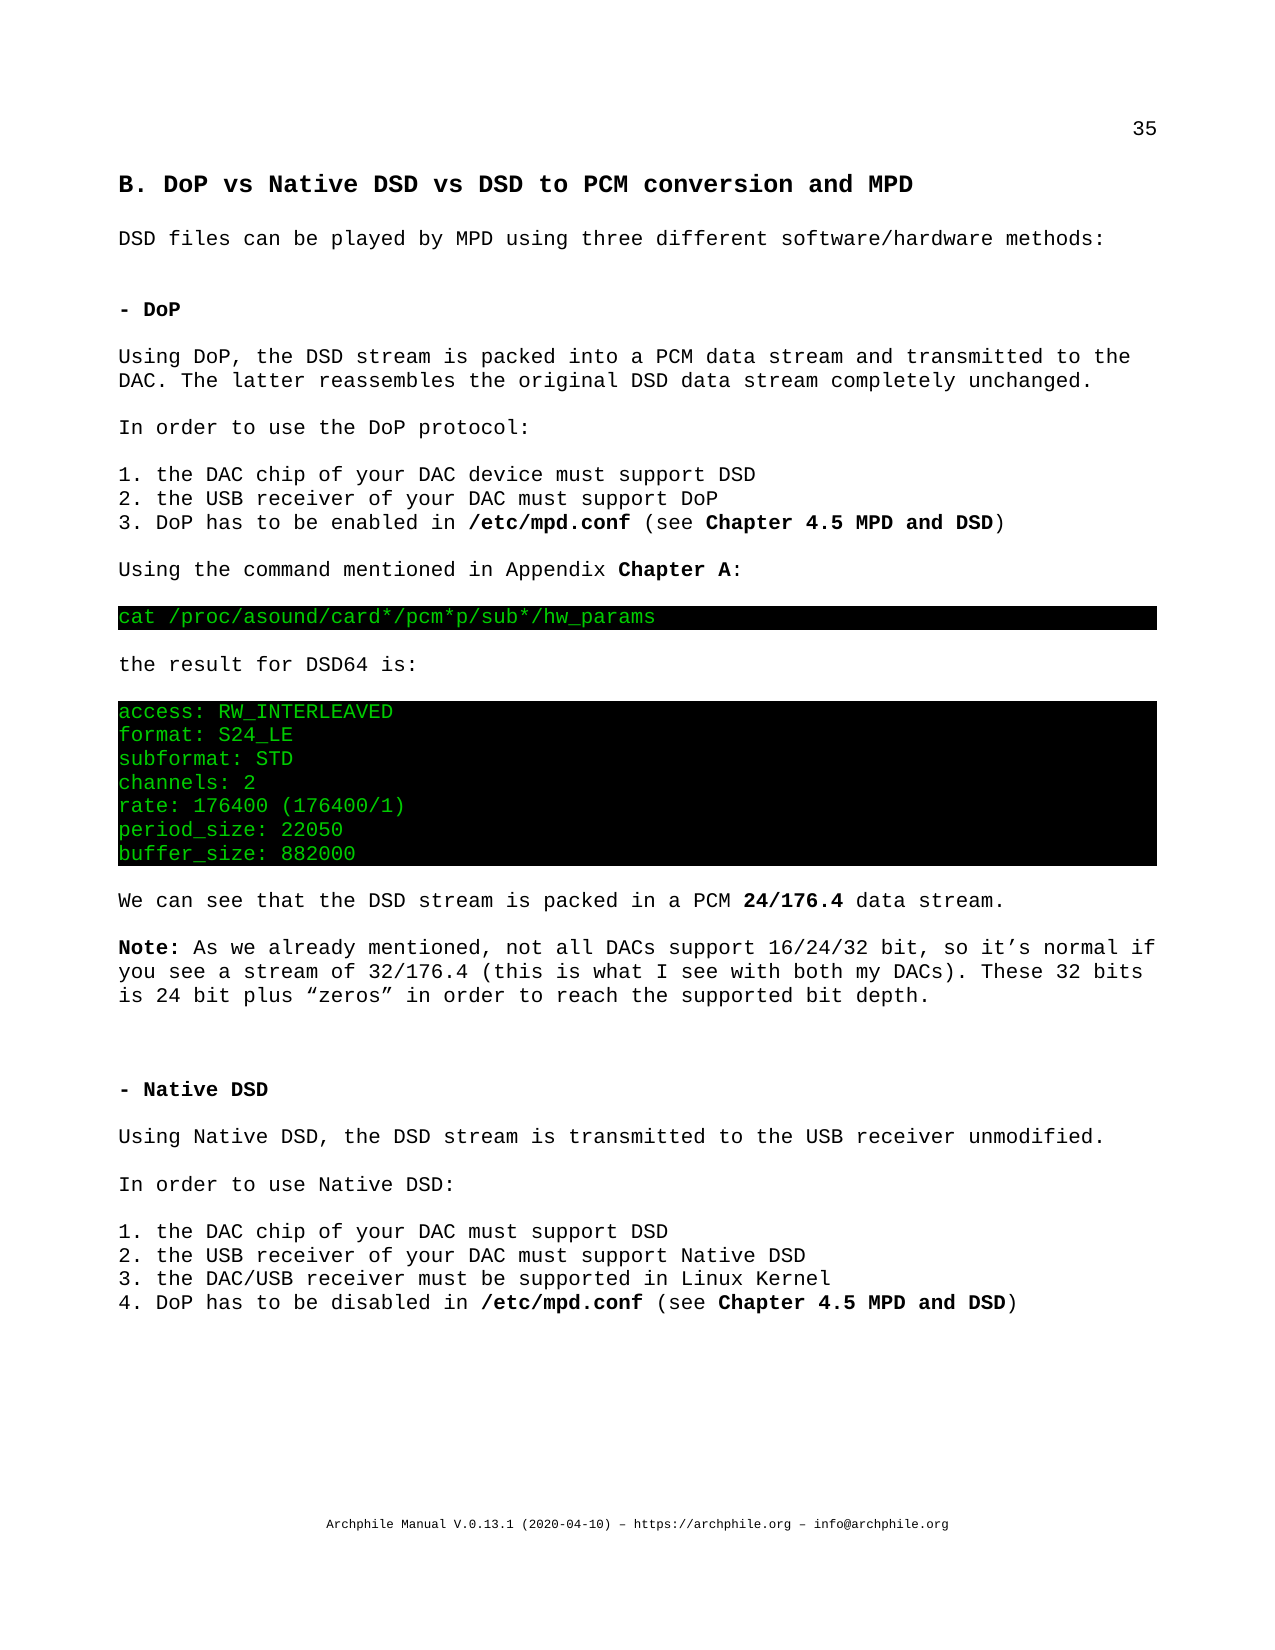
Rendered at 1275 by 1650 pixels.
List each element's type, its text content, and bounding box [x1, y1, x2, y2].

text Using DoP, the DSD stream is packed into a PCM data stream and transmitted to the DAC. The latter reassembles the original DSD data stream completely unchanged. [118, 346, 1157, 393]
text format: S24_LE [118, 724, 1157, 748]
text 1. the DAC chip of your DAC must support DSD [118, 1221, 1157, 1245]
text channels: 2 [118, 772, 1157, 795]
text Note: As we already mentioned, not all DACs support 16/24/32 bit, so it’s normal if you see a stream of 32/176.4 (this is what I see with both my DACs). These 32 bits is 24 bit plus “zeros” in order to reach the supported bit depth. [118, 937, 1157, 1008]
text 4. DoP has to be disabled in /etc/mpd.conf (see Chapter 4.5 MPD and DSD) [118, 1292, 1157, 1316]
text In order to use Native DSD: [118, 1174, 1157, 1197]
text - Native DSD [118, 1079, 1157, 1103]
text Using the command mentioned in Appendix Chapter A: [118, 559, 1157, 583]
text - DoP [118, 299, 1157, 322]
text buffer_size: 882000 [118, 843, 1157, 866]
text access: RW_INTERLEAVED [118, 701, 1157, 724]
text DSD files can be played by MPD using three different software/hardware methods: [118, 228, 1157, 252]
text B. DoP vs Native DSD vs DSD to PCM conversion and MPD [118, 171, 1157, 199]
text rate: 176400 (176400/1) [118, 795, 1157, 819]
text period_size: 22050 [118, 819, 1157, 843]
text Using Native DSD, the DSD stream is transmitted to the USB receiver unmodified. [118, 1126, 1157, 1150]
text 3. DoP has to be enabled in /etc/mpd.conf (see Chapter 4.5 MPD and DSD) [118, 512, 1157, 535]
text 2. the USB receiver of your DAC must support DoP [118, 488, 1157, 512]
text subformat: STD [118, 748, 1157, 772]
text 1. the DAC chip of your DAC device must support DSD [118, 464, 1157, 488]
text cat /proc/asound/card*/pcm*p/sub*/hw_params [118, 606, 1157, 630]
text the result for DSD64 is: [118, 653, 1157, 677]
text 2. the USB receiver of your DAC must support Native DSD [118, 1245, 1157, 1268]
text 3. the DAC/USB receiver must be supported in Linux Kernel [118, 1268, 1157, 1292]
text We can see that the DSD stream is packed in a PCM 24/176.4 data stream. [118, 890, 1157, 914]
text In order to use the DoP protocol: [118, 417, 1157, 441]
